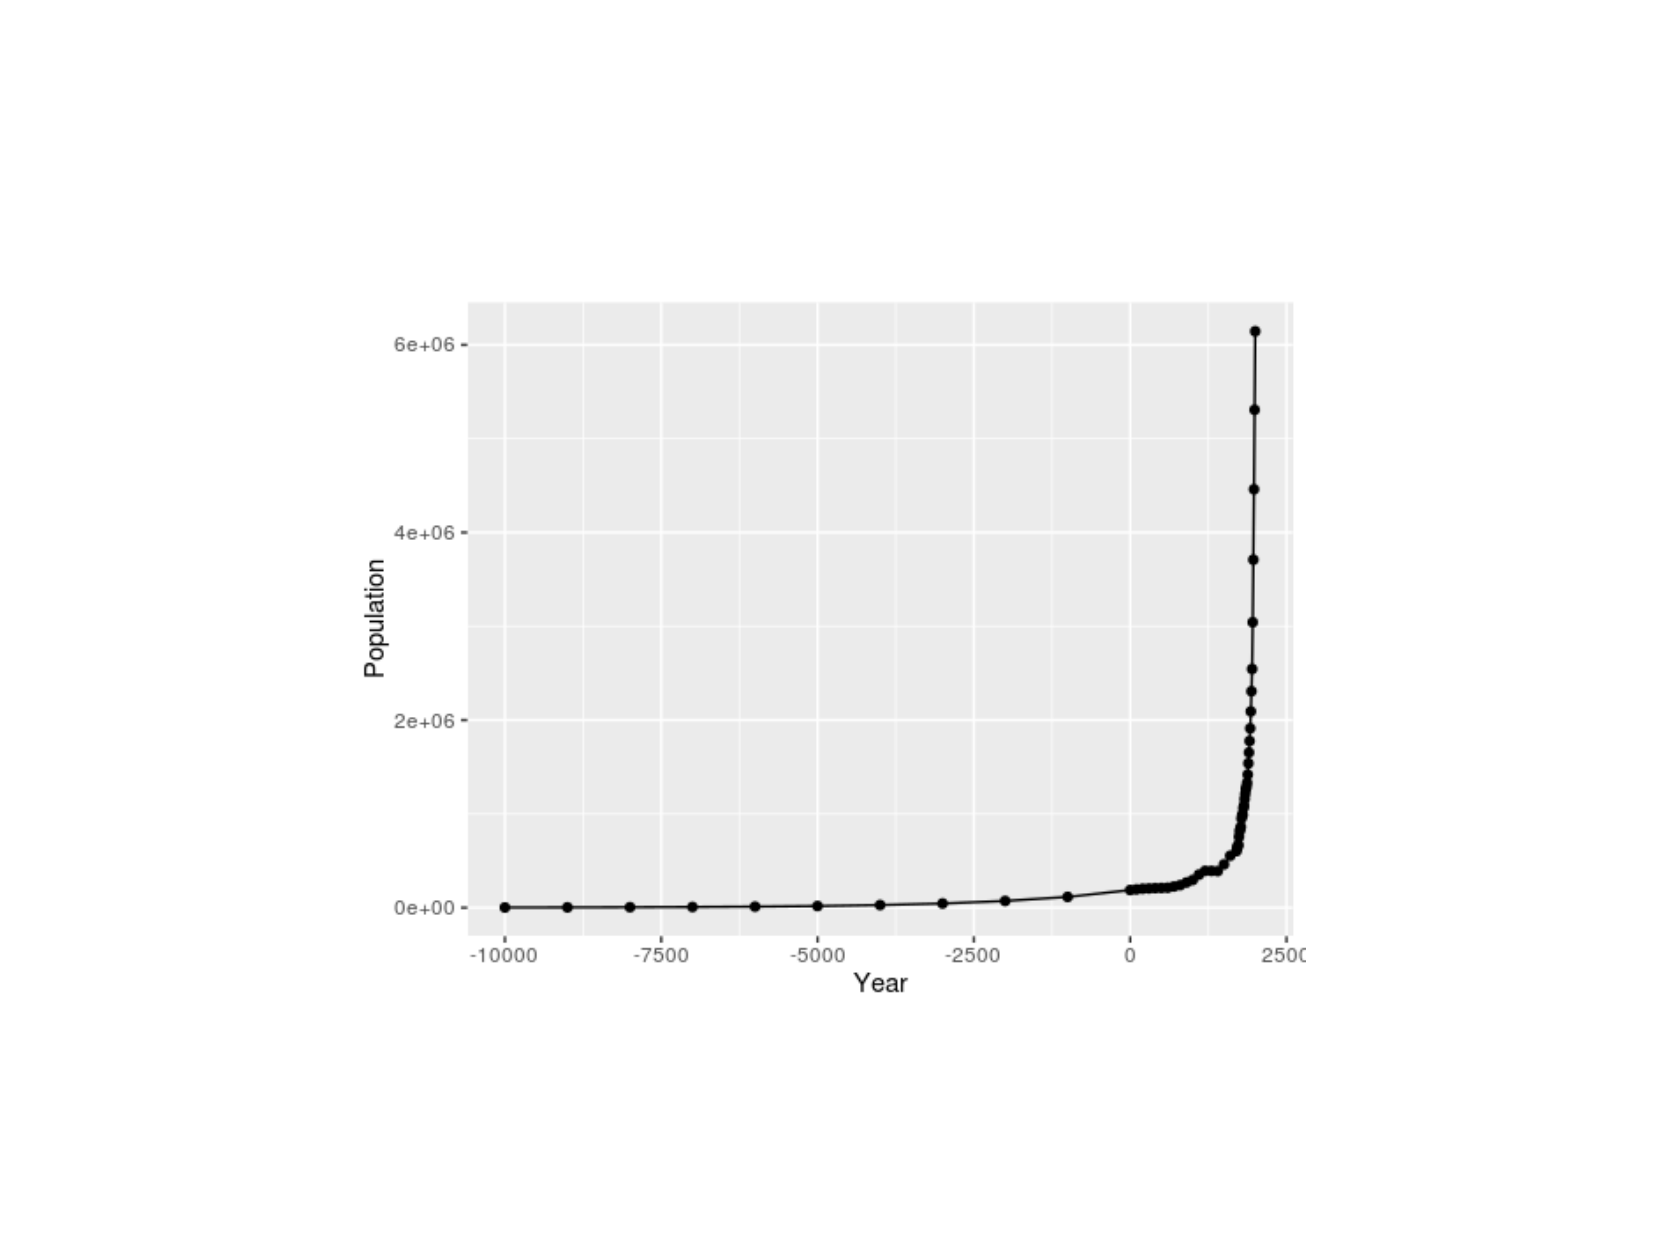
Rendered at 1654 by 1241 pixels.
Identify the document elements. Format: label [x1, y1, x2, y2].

picture [347, 290, 1306, 1010]
